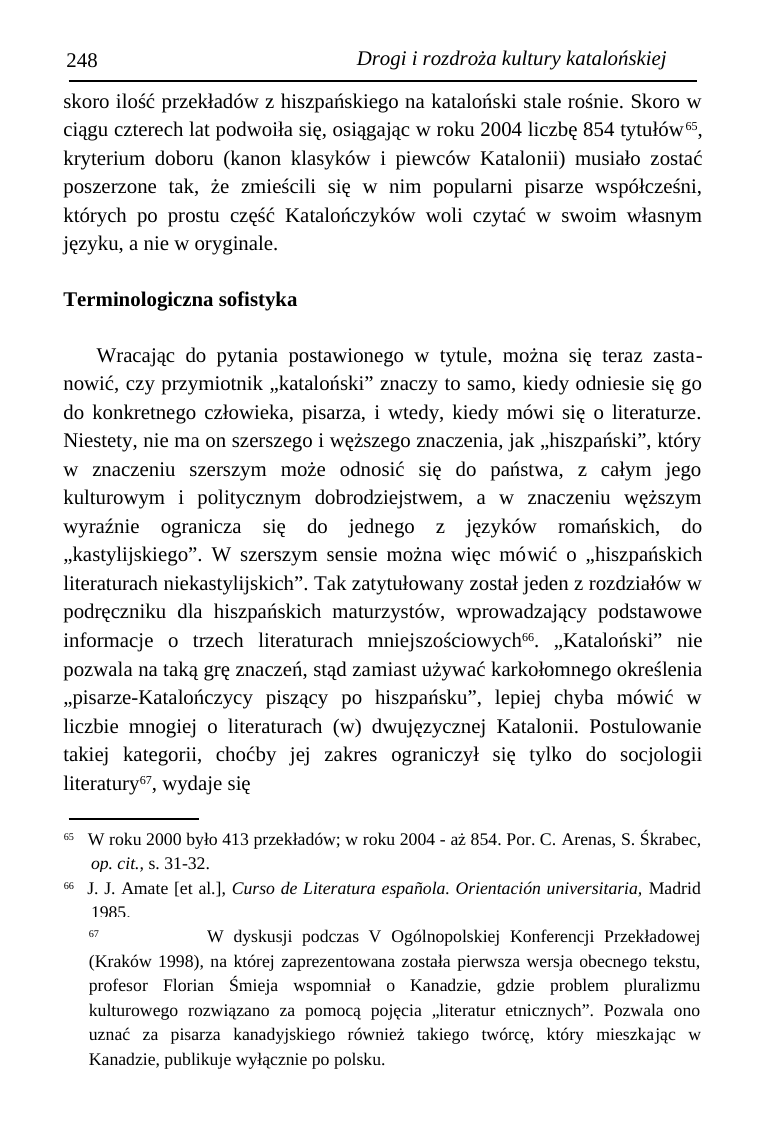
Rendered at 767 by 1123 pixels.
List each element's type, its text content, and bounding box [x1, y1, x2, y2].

text 248 [66, 48, 105, 72]
text 65 W roku 2000 było 413 przekładów; w roku 2004 - aż 854. Por. C. Arenas, S. Śkrabec, op. cit., s. 31-32. [64, 828, 701, 872]
text Wracając do pytania postawionego w tytule, można się teraz zasta­nowić, czy przymiotnik „kataloński” znaczy to samo, kiedy odniesie się go do konkretnego człowieka, pisarza, i wtedy, kiedy mówi się o literaturze. Niestety, nie ma on szerszego i węższego znaczenia, jak „hiszpański”, który w znaczeniu szerszym może odnosić się do państwa, z całym jego kulturowym i politycznym dobrodziejstwem, a w znaczeniu węższym wyraźnie ogranicza się do jednego z języków romańskich, do „kastylijskiego”. W szerszym sensie można więc mó­wić o „hiszpańskich literaturach niekastylijskich”. Tak zatytułowany został jeden z rozdziałów w podręczniku dla hiszpańskich maturzystów, wprowadzający podstawowe informacje o trzech literaturach mniej­szościowych66. „Kataloński” nie pozwala na taką grę znaczeń, stąd za­miast używać karkołomnego określenia „pisarze-Katalończycy piszący po hiszpańsku”, lepiej chyba mówić w liczbie mnogiej o literaturach (w) dwujęzycznej Katalonii. Postulowanie takiej kategorii, choć­by jej zakres ograniczył się tylko do socjologii literatury67, wydaje się [63, 342, 703, 795]
text 67 W dyskusji podczas V Ogólnopolskiej Konferencji Przekładowej (Kraków 1998), na której zaprezentowana została pierwsza wersja obecnego tekstu, profesor Florian Śmieja wspomniał o Kanadzie, gdzie problem pluralizmu kulturowego rozwiązano za pomocą pojęcia „literatur etnicznych”. Pozwala ono uznać za pisarza kanadyjskiego również takiego twórcę, który mieszka­jąc w Kanadzie, publikuje wyłącznie po polsku. [89, 926, 701, 1069]
text Drogi i rozdroża kultury katalońskiej [357, 46, 700, 69]
subtitle Terminologiczna sofistyka [63, 287, 703, 311]
text skoro ilość przekładów z hiszpańskiego na kataloński stale rośnie. Skoro w ciągu czterech lat podwoiła się, osiągając w roku 2004 liczbę 854 tytułów65, kryterium doboru (kanon klasyków i piewców Katalo­nii) musiało zostać poszerzone tak, że zmieścili się w nim popularni pisarze współcześni, których po prostu część Katalończyków woli czytać w swoim własnym języku, a nie w oryginale. [63, 88, 703, 255]
text 66 J. J. Amate [et al.], Curso de Literatura española. Orientación universitaria, Madrid 1985. [64, 877, 701, 917]
